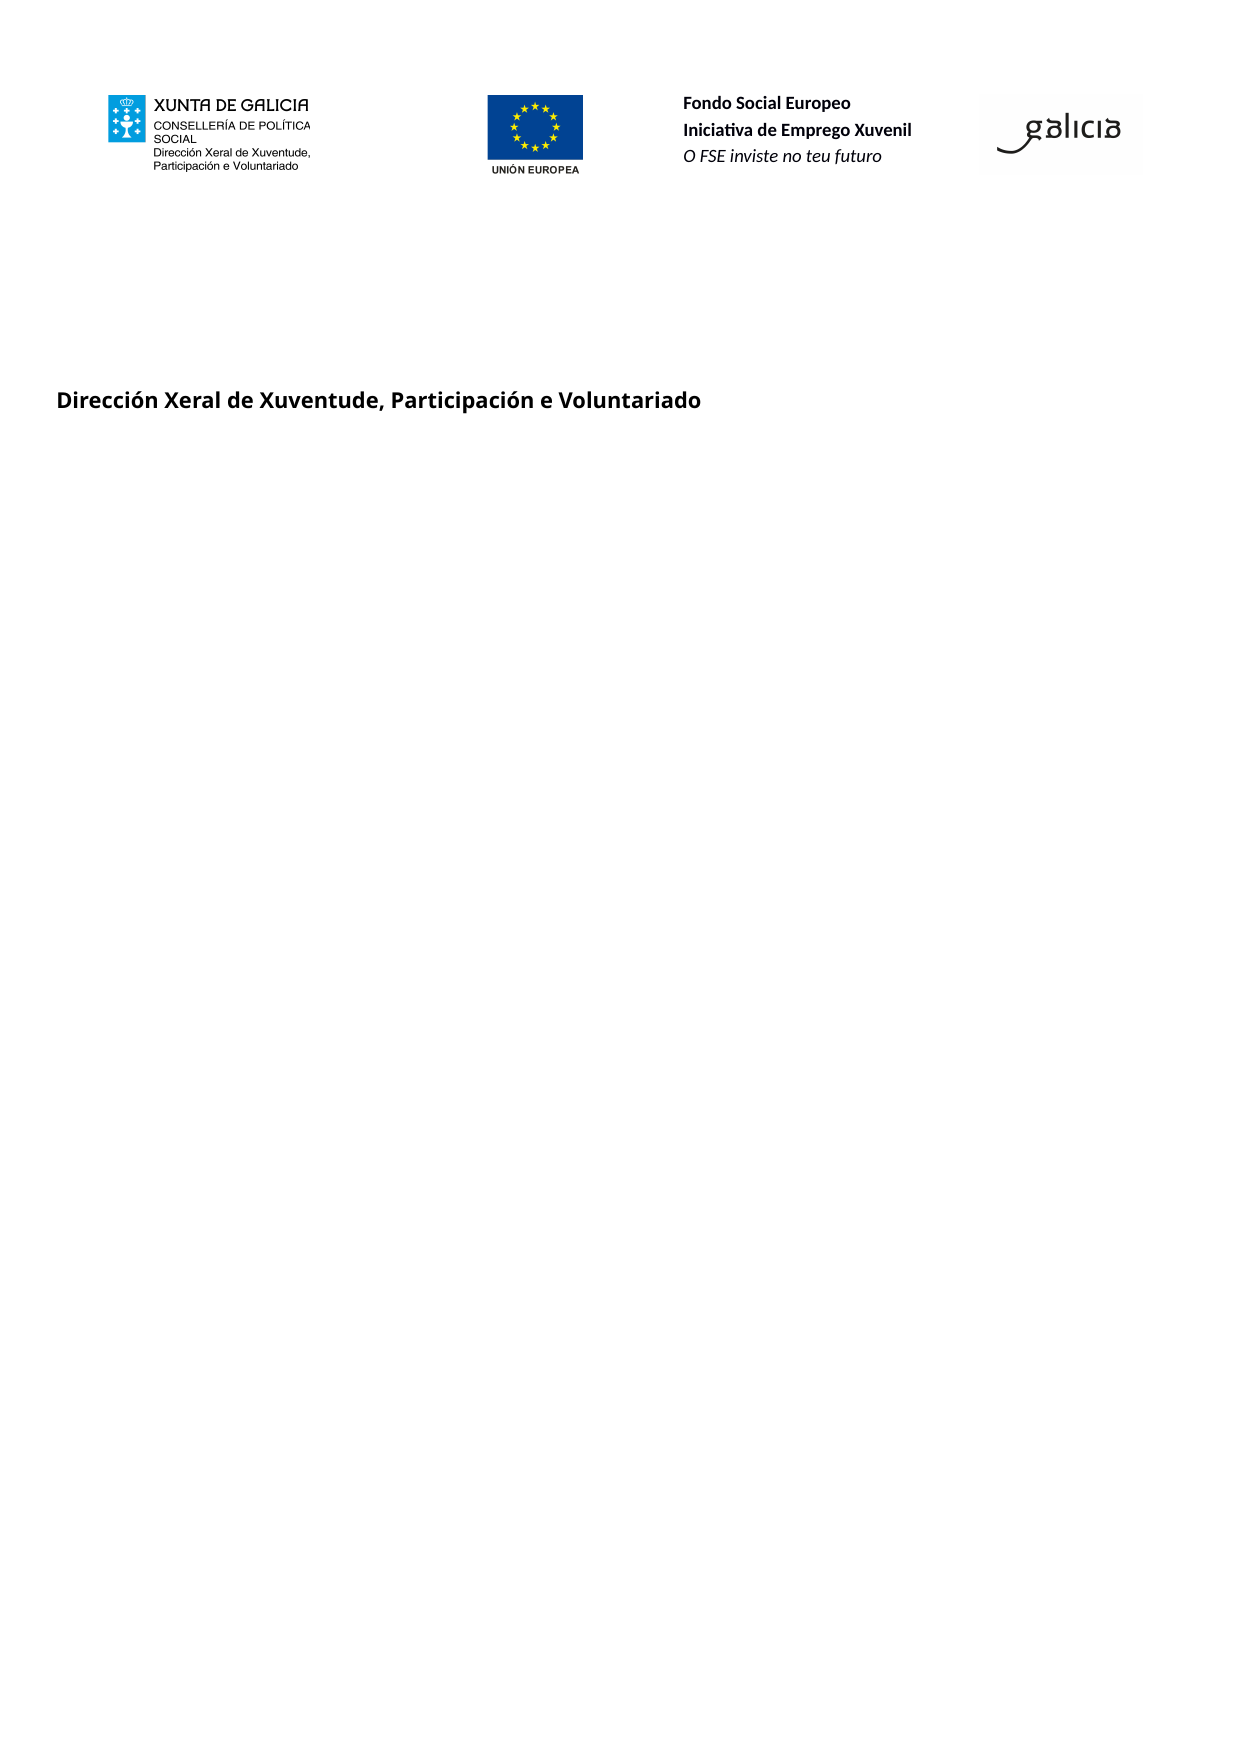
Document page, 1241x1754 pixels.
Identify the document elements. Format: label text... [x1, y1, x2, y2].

picture [979, 94, 1143, 175]
picture [487, 95, 583, 177]
picture [108, 95, 310, 172]
text Dirección Xeral de Xuventude, Participación e Voluntariado [56, 384, 1181, 414]
picture [121, 116, 132, 137]
